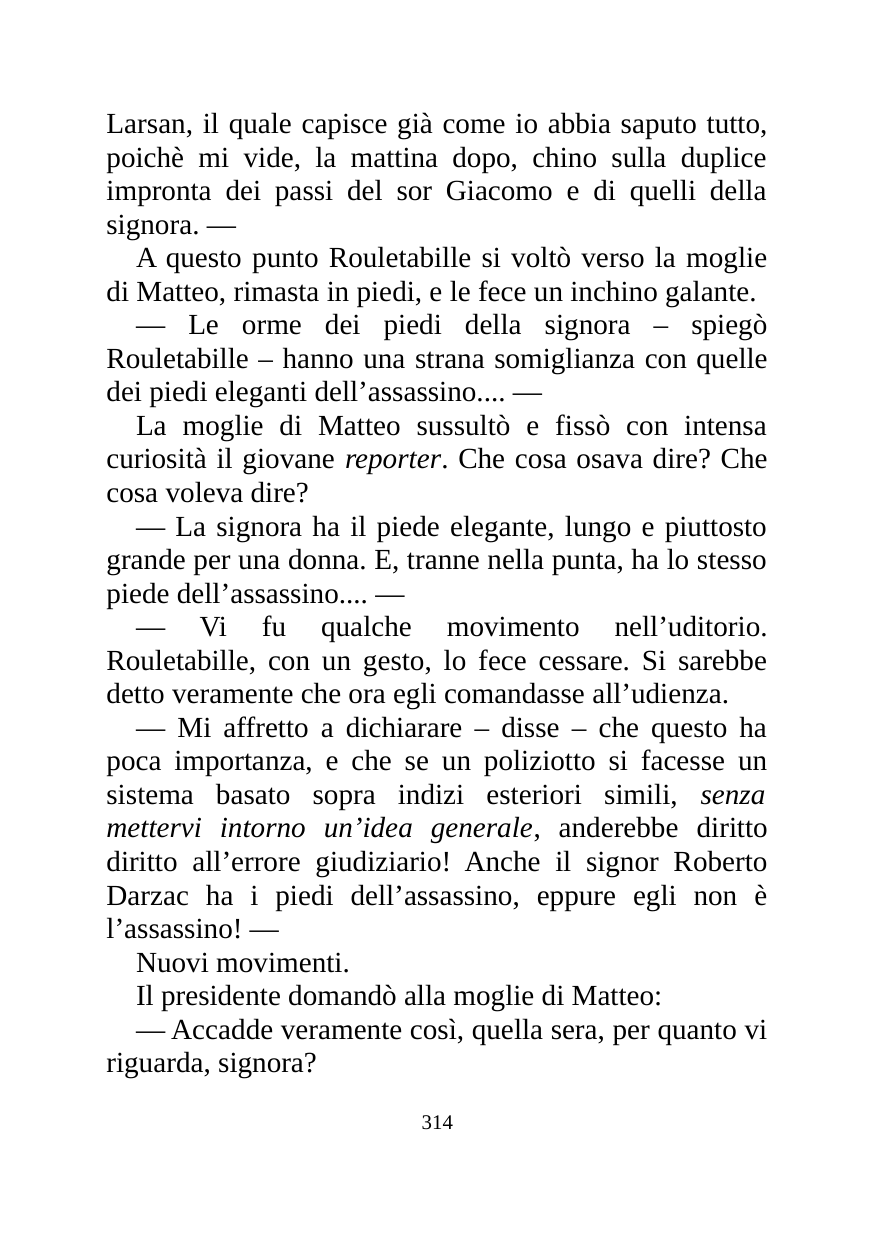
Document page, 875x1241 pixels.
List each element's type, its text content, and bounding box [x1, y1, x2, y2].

text Il presidente domandò alla moglie di Matteo: [106, 978, 768, 1012]
text — La signora ha il piede elegante, lungo e piuttosto grande per una donna. E, tranne nella punta, ha lo stesso piede dell’assassino.... — [106, 509, 768, 609]
text La moglie di Matteo sussultò e fissò con intensa curiosità il giovane reporter. Che cosa osava dire? Che cosa voleva dire? [106, 408, 768, 509]
text — Accadde veramente così, quella sera, per quanto vi riguarda, signora? [106, 1012, 768, 1079]
text — Mi affretto a dichiarare – disse – che questo ha poca importanza, e che se un poliziotto si facesse un sistema basato sopra indizi esteriori simili, senza mettervi intorno un’idea generale, anderebbe diritto diritto all’errore giudiziario! Anche il signor Roberto Darzac ha i piedi dell’assassino, eppure egli non è l’assassino! — [106, 710, 768, 945]
text Larsan, il quale capisce già come io abbia saputo tutto, poichè mi vide, la mattina dopo, chino sulla duplice impronta dei passi del sor Giacomo e di quelli della signora. — [106, 106, 768, 240]
text A questo punto Rouletabille si voltò verso la moglie di Matteo, rimasta in piedi, e le fece un inchino galante. [106, 240, 768, 307]
text — Le orme dei piedi della signora – spiegò Rouletabille – hanno una strana somiglianza con quelle dei piedi eleganti dell’assassino.... — [106, 307, 768, 408]
text Nuovi movimenti. [106, 945, 768, 978]
text — Vi fu qualche movimento nell’uditorio. Rouletabille, con un gesto, lo fece cessare. Si sarebbe detto veramente che ora egli comandasse all’udienza. [106, 609, 768, 710]
